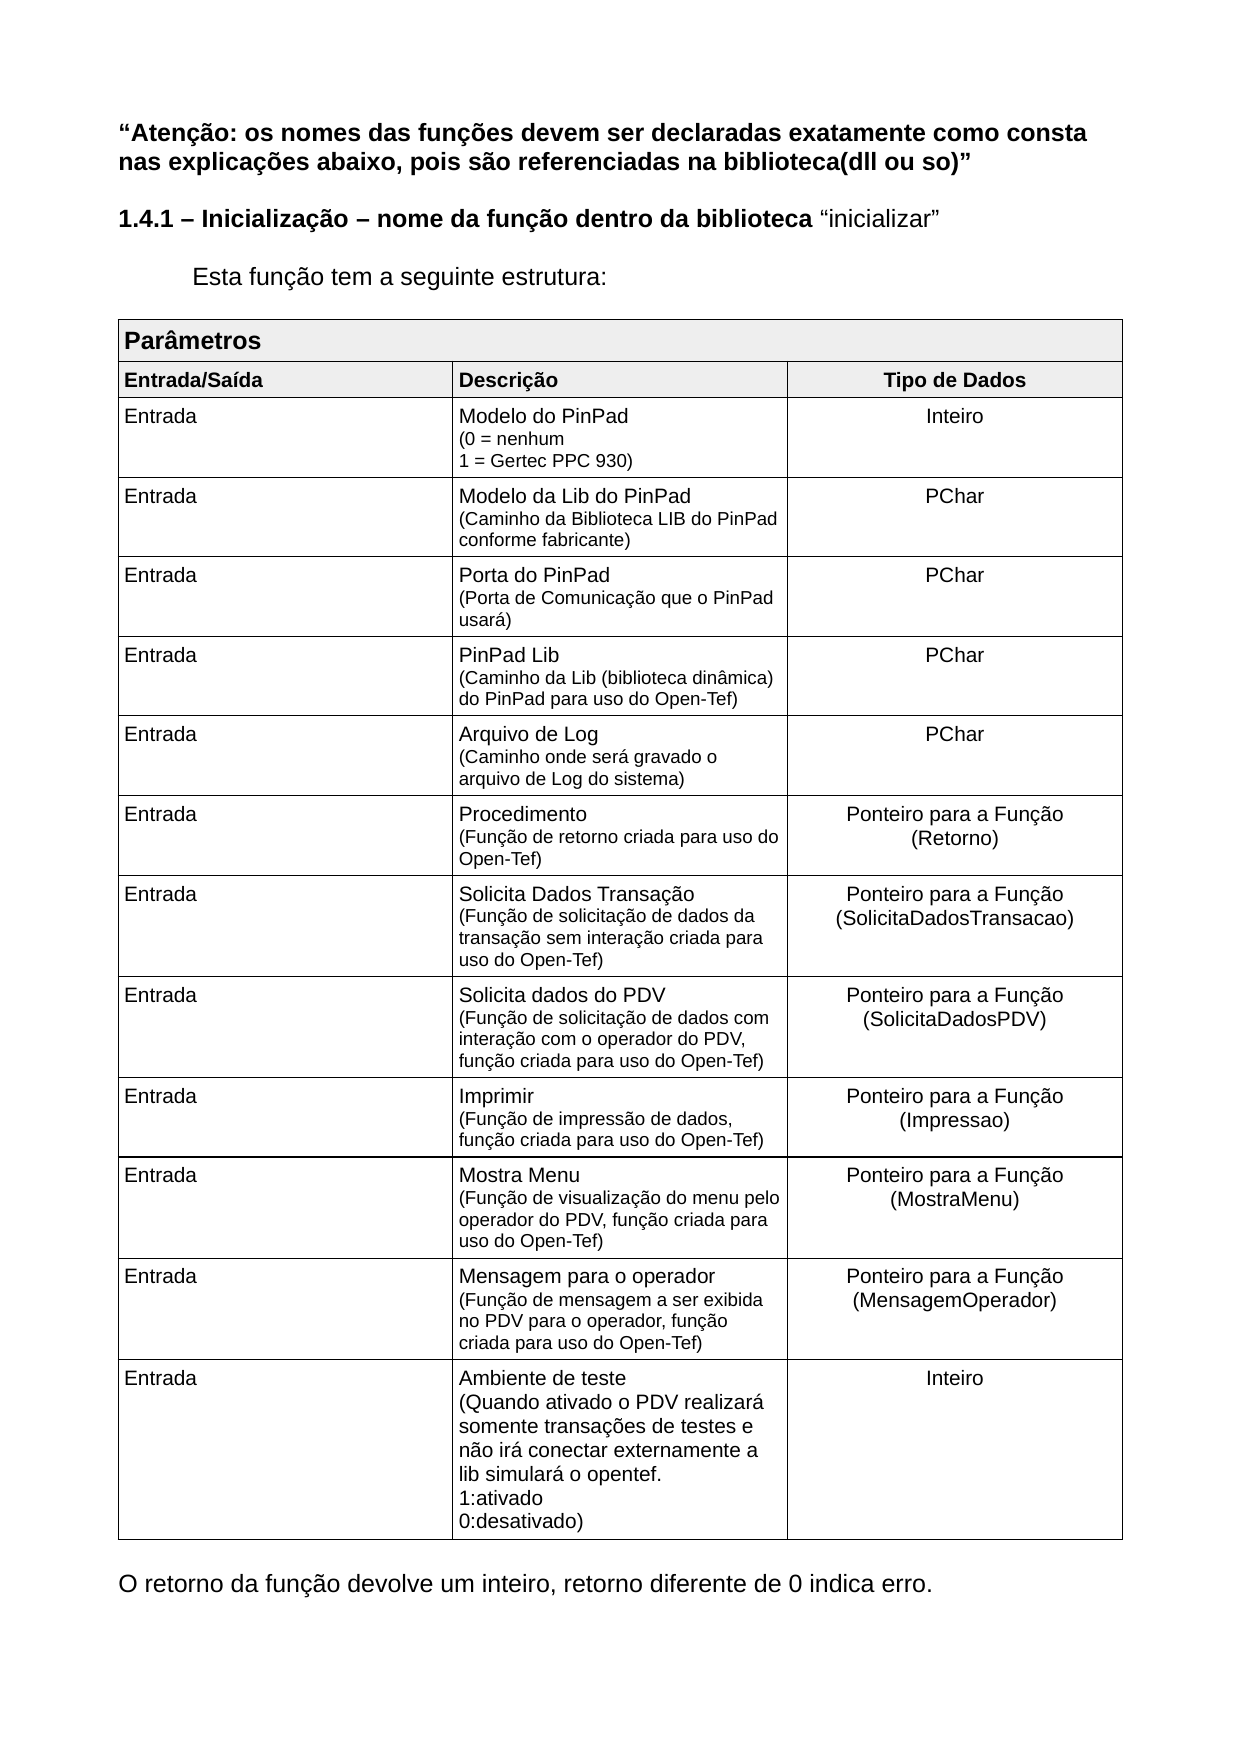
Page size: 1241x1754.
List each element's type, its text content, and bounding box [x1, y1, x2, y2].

table_cell Solicita dados do PDV (Função de solicitação de dados com interação com o operador do PDV, função criada para uso do Open-Tef) [453, 977, 787, 1077]
table_cell Ponteiro para a Função (MensagemOperador) [788, 1259, 1122, 1359]
table_cell Entrada [119, 1360, 452, 1539]
table_cell Entrada [119, 1078, 452, 1156]
table_cell Mensagem para o operador (Função de mensagem a ser exibida no PDV para o operador, função criada para uso do Open-Tef) [453, 1259, 787, 1359]
text 1.4.1 – Inicialização – nome da função dentro da biblioteca “inicializar” [118, 204, 1122, 233]
table_cell Entrada/Saída [119, 362, 452, 397]
table_cell Ponteiro para a Função (SolicitaDadosPDV) [788, 977, 1122, 1077]
table_cell Ponteiro para a Função (SolicitaDadosTransacao) [788, 876, 1122, 976]
table_cell PinPad Lib (Caminho da Lib (biblioteca dinâmica) do PinPad para uso do Open-Tef) [453, 637, 787, 715]
table_cell Modelo do PinPad (0 = nenhum 1 = Gertec PPC 930) [453, 398, 787, 477]
table_cell Solicita Dados Transação (Função de solicitação de dados da transação sem interação criada para uso do Open-Tef) [453, 876, 787, 976]
text Esta função tem a seguinte estrutura: [118, 262, 1122, 291]
table_cell Ponteiro para a Função (Retorno) [788, 796, 1122, 874]
table_cell Descrição [453, 362, 787, 397]
table_cell Imprimir (Função de impressão de dados, função criada para uso do Open-Tef) [453, 1078, 787, 1156]
table_cell Ponteiro para a Função (Impressao) [788, 1078, 1122, 1156]
table_cell Entrada [119, 796, 452, 874]
table_cell Ponteiro para a Função (MostraMenu) [788, 1158, 1122, 1258]
table_cell Procedimento (Função de retorno criada para uso do Open-Tef) [453, 796, 787, 874]
table_cell PChar [788, 716, 1122, 795]
table_cell Inteiro [788, 398, 1122, 477]
table_cell Entrada [119, 478, 452, 556]
table_cell Entrada [119, 876, 452, 976]
table_cell Entrada [119, 1259, 452, 1359]
table_cell Ambiente de teste (Quando ativado o PDV realizará somente transações de testes e não irá conectar externamente a lib simulará o opentef. 1:ativado 0:desativado) [453, 1360, 787, 1539]
text O retorno da função devolve um inteiro, retorno diferente de 0 indica erro. [118, 1569, 1122, 1597]
table_cell Tipo de Dados [788, 362, 1122, 397]
table_cell Porta do PinPad (Porta de Comunicação que o PinPad usará) [453, 557, 787, 636]
table_cell PChar [788, 637, 1122, 715]
table_header Parâmetros [119, 320, 1122, 361]
table_cell Modelo da Lib do PinPad (Caminho da Biblioteca LIB do PinPad conforme fabricante) [453, 478, 787, 556]
table_cell Entrada [119, 398, 452, 477]
table_cell Entrada [119, 977, 452, 1077]
table_cell Entrada [119, 637, 452, 715]
table_cell PChar [788, 478, 1122, 556]
table_cell Entrada [119, 557, 452, 636]
table_cell Entrada [119, 716, 452, 795]
table_cell PChar [788, 557, 1122, 636]
table_cell Inteiro [788, 1360, 1122, 1539]
table_cell Arquivo de Log (Caminho onde será gravado o arquivo de Log do sistema) [453, 716, 787, 795]
table_cell Entrada [119, 1158, 452, 1258]
text “Atenção: os nomes das funções devem ser declaradas exatamente como consta nas explicações abaixo, pois são referenciadas na biblioteca(dll ou so)” [118, 118, 1122, 176]
table_cell Mostra Menu (Função de visualização do menu pelo operador do PDV, função criada para uso do Open-Tef) [453, 1158, 787, 1258]
